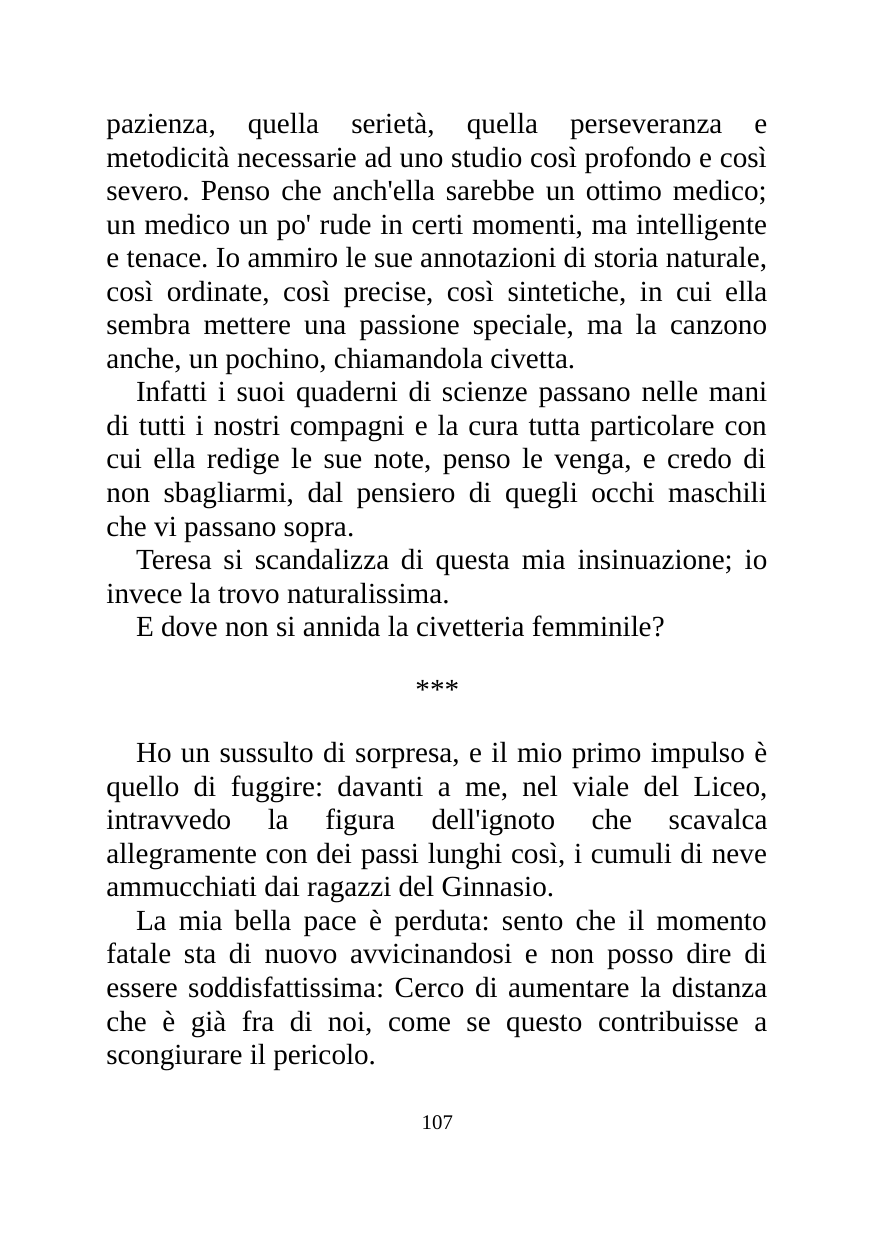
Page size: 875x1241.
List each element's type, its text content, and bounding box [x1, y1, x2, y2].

text Teresa si scandalizza di questa mia insinuazione; io invece la trovo naturalissima. [106, 542, 768, 609]
text *** [106, 672, 768, 706]
text La mia bella pace è perduta: sento che il momento fatale sta di nuovo avvicinandosi e non posso dire di essere soddisfattissima: Cerco di aumentare la distanza che è già fra di noi, come se questo contribuisse a scongiurare il pericolo. [106, 903, 768, 1071]
text E dove non si annida la civetteria femminile? [106, 609, 768, 643]
text pazienza, quella serietà, quella perseveranza e metodicità necessarie ad uno studio così profondo e così severo. Penso che anch'ella sarebbe un ottimo medico; un medico un po' rude in certi momenti, ma intelligente e tenace. Io ammiro le sue annotazioni di storia naturale, così ordinate, così precise, così sintetiche, in cui ella sembra mettere una passione speciale, ma la canzono anche, un pochino, chiamandola civetta. [106, 106, 768, 374]
text Infatti i suoi quaderni di scienze passano nelle mani di tutti i nostri compagni e la cura tutta particolare con cui ella redige le sue note, penso le venga, e credo di non sbagliarmi, dal pensiero di quegli occhi maschili che vi passano sopra. [106, 374, 768, 542]
text Ho un sussulto di sorpresa, e il mio primo impulso è quello di fuggire: davanti a me, nel viale del Liceo, intravvedo la figura dell'ignoto che scavalca allegramente con dei passi lunghi così, i cumuli di neve ammucchiati dai ragazzi del Ginnasio. [106, 735, 768, 903]
